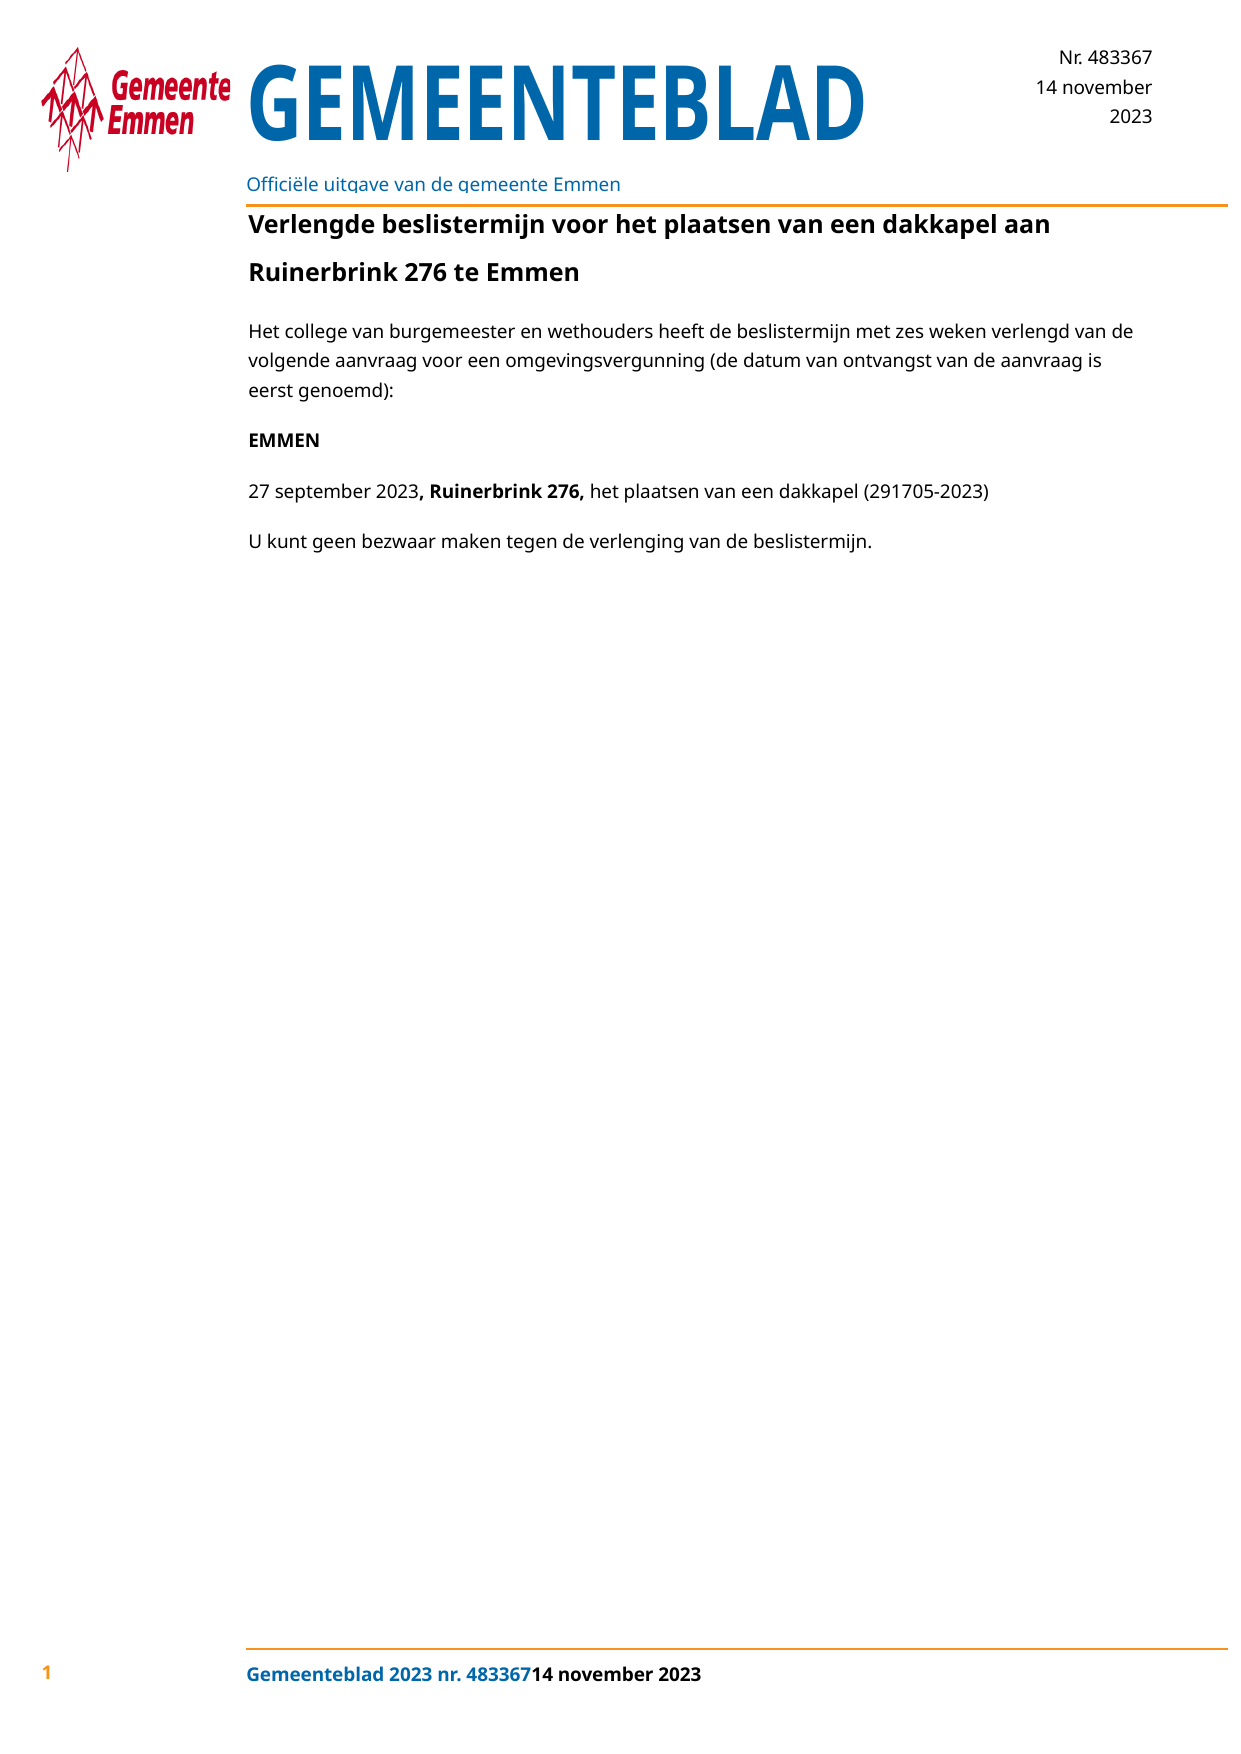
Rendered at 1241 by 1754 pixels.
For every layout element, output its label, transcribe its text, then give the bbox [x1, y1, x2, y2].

text Verlengde beslistermijn voor het plaatsen van een dakkapel aan Ruinerbrink 276 te Emmen [248, 207, 1152, 288]
text Het college van burgemeester en wethouders heeft de beslistermijn met zes weken verlengd van de volgende aanvraag voor een omgevingsvergunning (de datum van ontvangst van de aanvraag is eerst genoemd): [248, 318, 1152, 403]
text 27 september 2023, Ruinerbrink 276, het plaatsen van een dakkapel (291705-2023) [248, 478, 1152, 504]
text U kunt geen bezwaar maken tegen de verlenging van de beslistermijn. [248, 528, 1152, 554]
text EMMEN [248, 427, 1152, 453]
picture [41, 47, 231, 172]
